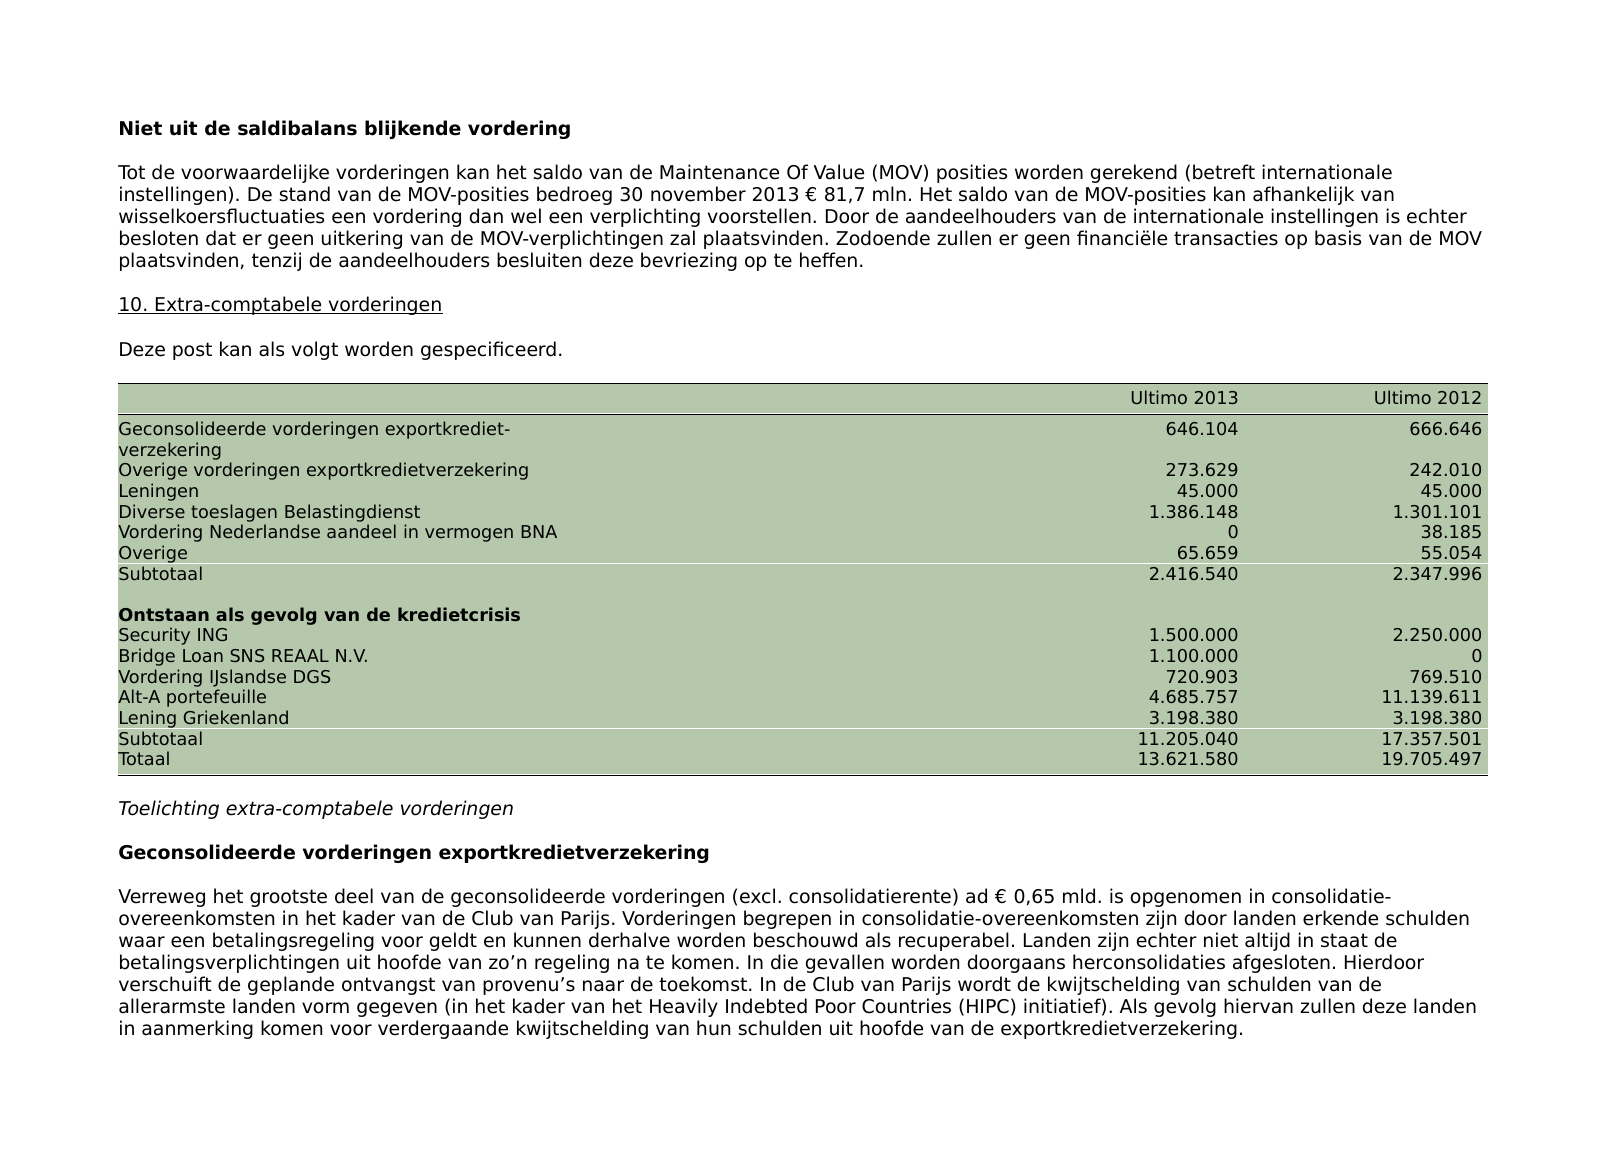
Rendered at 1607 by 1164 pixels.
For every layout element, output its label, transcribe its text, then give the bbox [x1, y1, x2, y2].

table_cell Lening Griekenland [118, 708, 1001, 728]
table_cell [1001, 605, 1244, 625]
table_cell 55.054 [1245, 543, 1488, 563]
table_cell Alt-A portefeuille [118, 687, 1001, 708]
subtitle Geconsolideerde vorderingen exportkredietverzekering [118, 842, 1488, 864]
table_cell Vordering Nederlandse aandeel in vermogen BNA [118, 522, 1001, 543]
table_cell [1001, 440, 1244, 460]
table_cell 0 [1001, 522, 1244, 543]
text Tot de voorwaardelijke vorderingen kan het saldo van de Maintenance Of Value (MOV) posities worden gerekend (betreft internationale instellingen). De stand van de MOV-posities bedroeg 30 november 2013 € 81,7 mln. Het saldo van de MOV-posities kan afhankelijk van wisselkoersfluctuaties een vordering dan wel een verplichting voorstellen. Door de aandeelhouders van de internationale instellingen is echter besloten dat er geen uitkering van de MOV-verplichtingen zal plaatsvinden. Zodoende zullen er geen financiële transacties op basis van de MOV plaatsvinden, tenzij de aandeelhouders besluiten deze bevriezing op te heffen. [118, 162, 1488, 272]
table_cell 11.139.611 [1245, 687, 1488, 708]
table_cell 2.250.000 [1245, 625, 1488, 646]
table_cell verzekering [118, 440, 1001, 460]
table_cell [1245, 584, 1488, 605]
table_cell Subtotaal [118, 564, 1001, 584]
table_cell 2.347.996 [1245, 564, 1488, 584]
table_cell 769.510 [1245, 667, 1488, 687]
table_cell 17.357.501 [1245, 729, 1488, 749]
text Deze post kan als volgt worden gespecificeerd. [118, 338, 1488, 361]
table_cell 11.205.040 [1001, 729, 1244, 749]
table_header [118, 384, 1001, 413]
table_cell Geconsolideerde vorderingen exportkrediet- [118, 415, 1001, 440]
text Verreweg het grootste deel van de geconsolideerde vorderingen (excl. consolidatierente) ad € 0,65 mld. is opgenomen in consolidatie-overeenkomsten in het kader van de Club van Parijs. Vorderingen begrepen in consolidatie-overeenkomsten zijn door landen erkende schulden waar een betalingsregeling voor geldt en kunnen derhalve worden beschouwd als recuperabel. Landen zijn echter niet altijd in staat de betalingsverplichtingen uit hoofde van zo’n regeling na te komen. In die gevallen worden doorgaans herconsolidaties afgesloten. Hierdoor verschuift de geplande ontvangst van provenu’s naar de toekomst. In de Club van Parijs wordt de kwijtschelding van schulden van de allerarmste landen vorm gegeven (in het kader van het Heavily Indebted Poor Countries (HIPC) initiatief). Als gevolg hiervan zullen deze landen in aanmerking komen voor verdergaande kwijtschelding van hun schulden uit hoofde van de exportkredietverzekering. [118, 886, 1488, 1040]
table_cell 720.903 [1001, 667, 1244, 687]
table_cell Ontstaan als gevolg van de kredietcrisis [118, 605, 1001, 625]
table_cell 1.100.000 [1001, 646, 1244, 667]
table_cell 1.500.000 [1001, 625, 1244, 646]
table_cell [1001, 584, 1244, 605]
table_cell Diverse toeslagen Belastingdienst [118, 502, 1001, 522]
table_cell Bridge Loan SNS REAAL N.V. [118, 646, 1001, 667]
table_cell 273.629 [1001, 460, 1244, 481]
table_cell 1.386.148 [1001, 502, 1244, 522]
subtitle Niet uit de saldibalans blijkende vordering [118, 118, 1488, 140]
table_header Ultimo 2013 [1001, 384, 1244, 413]
table_cell 646.104 [1001, 415, 1244, 440]
table_cell 45.000 [1001, 481, 1244, 502]
table_cell Subtotaal [118, 729, 1001, 749]
table_cell 0 [1245, 646, 1488, 667]
subtitle Toelichting extra-comptabele vorderingen [118, 798, 1488, 820]
table_cell 65.659 [1001, 543, 1244, 563]
table_cell Leningen [118, 481, 1001, 502]
table_cell Security ING [118, 625, 1001, 646]
subtitle 10. Extra-comptabele vorderingen [118, 294, 1488, 316]
table_cell 3.198.380 [1245, 708, 1488, 728]
table_cell 45.000 [1245, 481, 1488, 502]
table_cell 1.301.101 [1245, 502, 1488, 522]
table_cell 666.646 [1245, 415, 1488, 440]
table_cell [1245, 440, 1488, 460]
table_cell 3.198.380 [1001, 708, 1244, 728]
table_cell 38.185 [1245, 522, 1488, 543]
table_cell Overige [118, 543, 1001, 563]
table_cell 4.685.757 [1001, 687, 1244, 708]
table_cell [1245, 605, 1488, 625]
table_header Ultimo 2012 [1245, 384, 1488, 413]
table_cell 2.416.540 [1001, 564, 1244, 584]
table_cell 19.705.497 [1245, 749, 1488, 774]
table_cell 242.010 [1245, 460, 1488, 481]
table_cell [118, 584, 1001, 605]
table_cell 13.621.580 [1001, 749, 1244, 774]
table_cell Vordering IJslandse DGS [118, 667, 1001, 687]
table_cell Overige vorderingen exportkredietverzekering [118, 460, 1001, 481]
table_cell Totaal [118, 749, 1001, 774]
